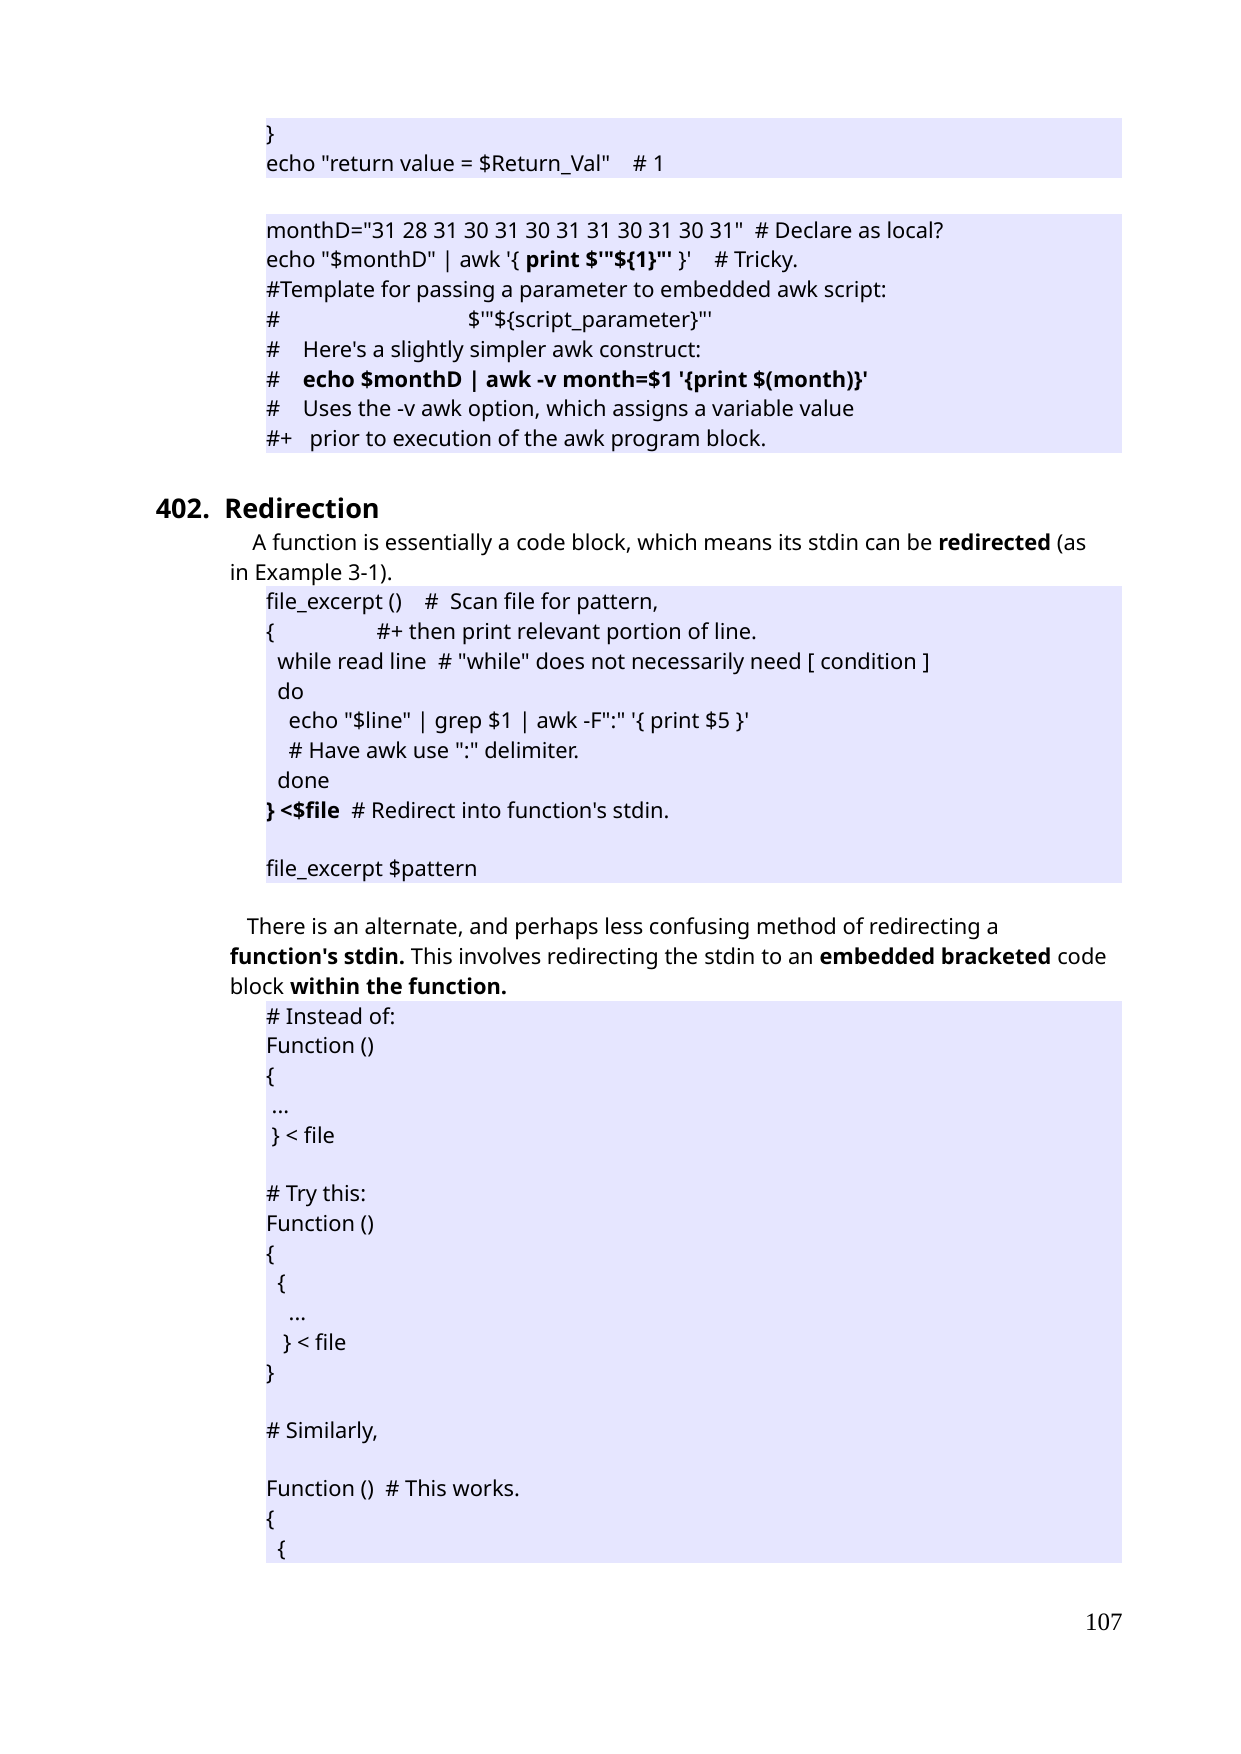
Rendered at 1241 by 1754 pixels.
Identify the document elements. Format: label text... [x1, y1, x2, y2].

list # Try this: [266, 1178, 1122, 1208]
list } < file [266, 1327, 1122, 1357]
list Redirection [156, 490, 1122, 527]
list while read line # "while" does not necessarily need [ condition ] [266, 646, 1122, 676]
list } [266, 118, 1122, 148]
list #Template for passing a parameter to embedded awk script: [266, 274, 1122, 304]
list echo "return value = $Return_Val" # 1 [266, 148, 1122, 178]
list done [266, 765, 1122, 795]
list #+ prior to execution of the awk program block. [266, 423, 1122, 453]
list { #+ then print relevant portion of line. [266, 616, 1122, 646]
list } <$file # Redirect into function's stdin. [266, 795, 1122, 824]
list } [266, 1357, 1122, 1387]
list Function () # This works. [266, 1473, 1122, 1503]
list A function is essentially a code block, which means its stdin can be redirected (as in Example 3-1). [192, 527, 1122, 586]
list # Similarly, [266, 1415, 1122, 1445]
list { [266, 1533, 1122, 1563]
list { [266, 1238, 1122, 1267]
list { [266, 1503, 1122, 1533]
list # $'"${script_parameter}"' [266, 304, 1122, 334]
list # Uses the -v awk option, which assigns a variable value [266, 393, 1122, 423]
list echo "$line" | grep $1 | awk -F":" '{ print $5 }' [266, 705, 1122, 735]
list { [266, 1060, 1122, 1090]
list monthD="31 28 31 30 31 30 31 31 30 31 30 31" # Declare as local? [266, 214, 1122, 244]
list There is an alternate, and perhaps less confusing method of redirecting a function's stdin. This involves redirecting the stdin to an embedded bracketed code block within the function. [192, 911, 1122, 1001]
list } < file [266, 1120, 1122, 1149]
list ... [266, 1297, 1122, 1327]
list ... [266, 1090, 1122, 1120]
list do [266, 676, 1122, 705]
list # Here's a slightly simpler awk construct: [266, 334, 1122, 363]
list file_excerpt () # Scan file for pattern, [266, 586, 1122, 616]
list Function () [266, 1208, 1122, 1238]
list Function () [266, 1030, 1122, 1060]
list # echo $monthD | awk -v month=$1 '{print $(month)}' [266, 363, 1122, 393]
list echo "$monthD" | awk '{ print $'"${1}"' }' # Tricky. [266, 244, 1122, 274]
list # Have awk use ":" delimiter. [266, 735, 1122, 765]
list # Instead of: [266, 1001, 1122, 1030]
list { [266, 1267, 1122, 1297]
list file_excerpt $pattern [266, 853, 1122, 883]
